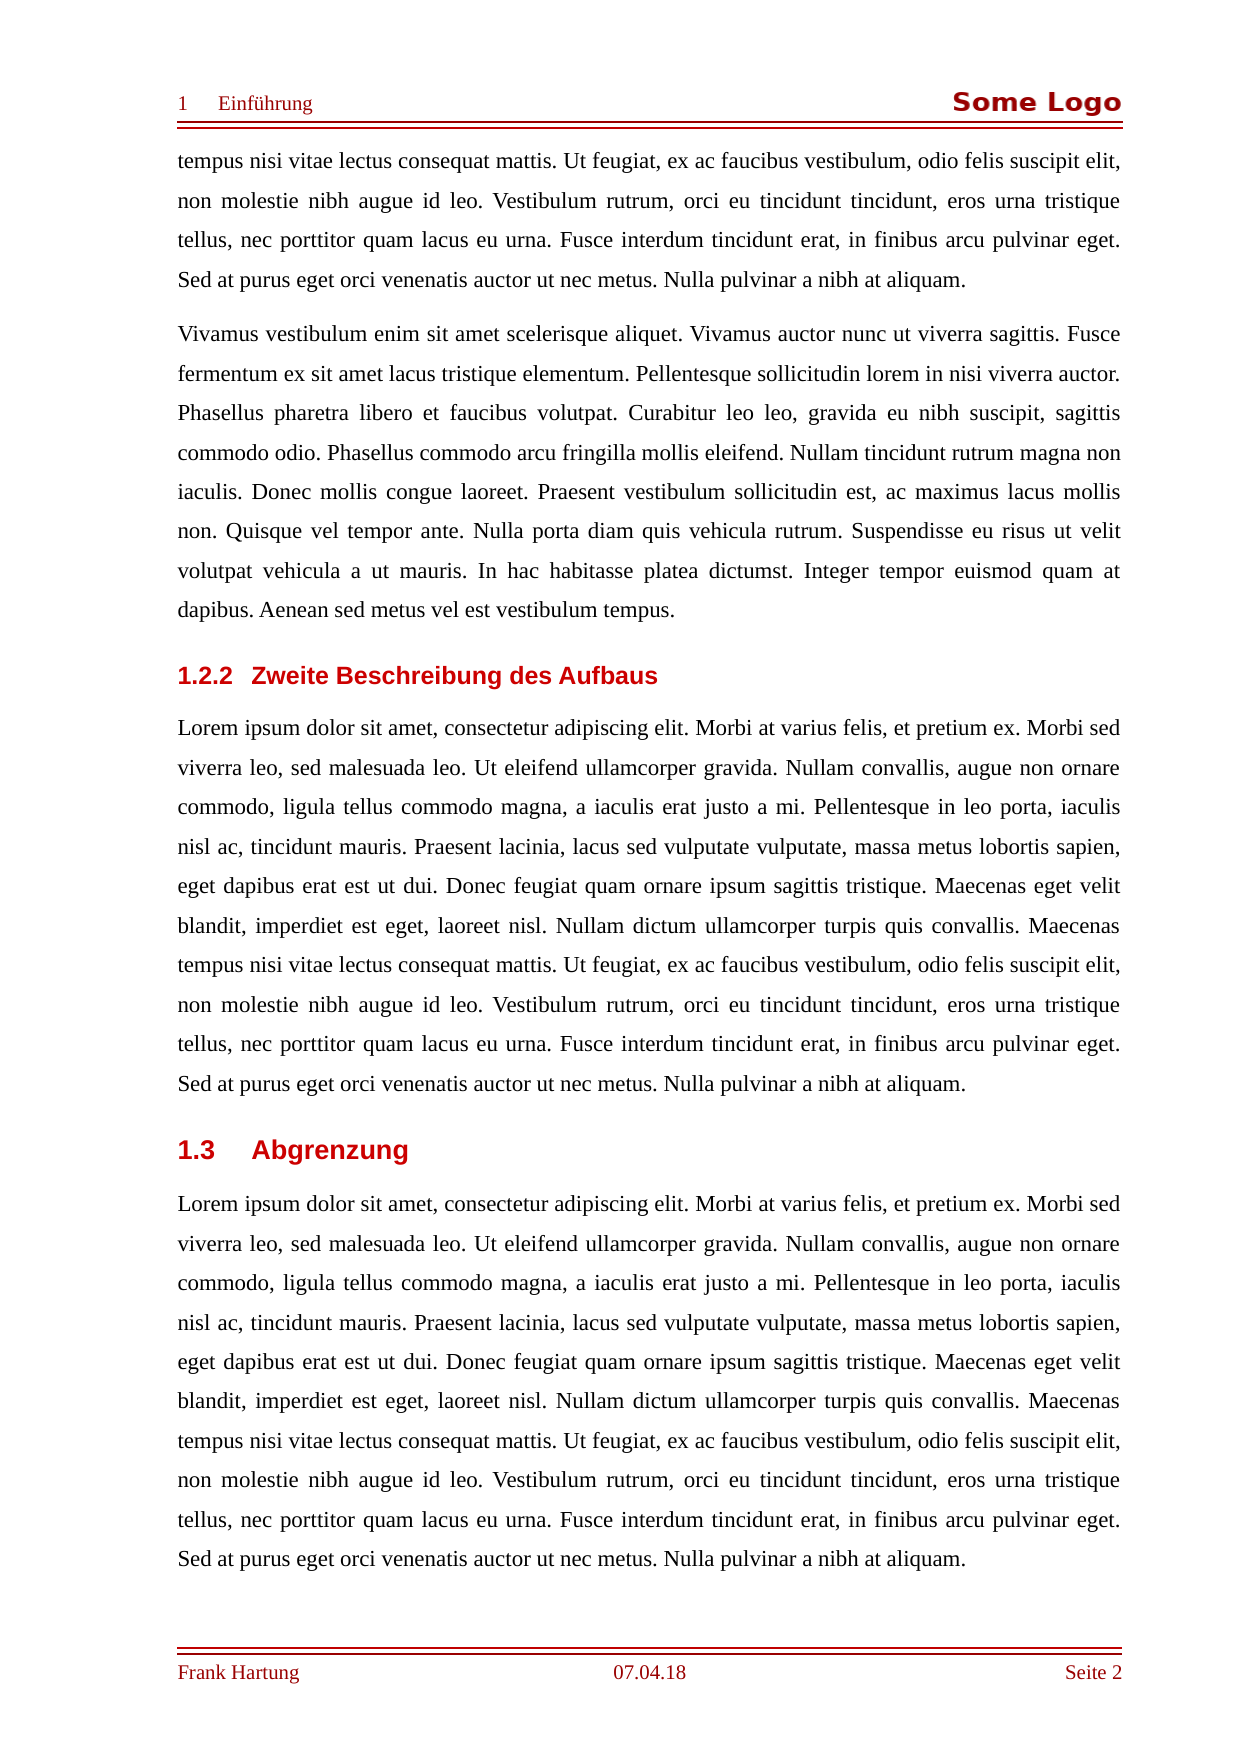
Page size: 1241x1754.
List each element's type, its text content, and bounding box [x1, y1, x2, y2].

text Lorem ipsum dolor sit amet, consectetur adipiscing elit. Morbi at varius felis, et pretium ex. Morbi sed viverra leo, sed malesuada leo. Ut eleifend ullamcorper gravida. Nullam convallis, augue non ornare commodo, ligula tellus commodo magna, a iaculis erat justo a mi. Pellentesque in leo porta, iaculis nisl ac, tincidunt mauris. Praesent lacinia, lacus sed vulputate vulputate, massa metus lobortis sapien, eget dapibus erat est ut dui. Donec feugiat quam ornare ipsum sagittis tristique. Maecenas eget velit blandit, imperdiet est eget, laoreet nisl. Nullam dictum ullamcorper turpis quis convallis. Maecenas tempus nisi vitae lectus consequat mattis. Ut feugiat, ex ac faucibus vestibulum, odio felis suscipit elit, non molestie nibh augue id leo. Vestibulum rutrum, orci eu tincidunt tincidunt, eros urna tristique tellus, nec porttitor quam lacus eu urna. Fusce interdum tincidunt erat, in finibus arcu pulvinar eget. Sed at purus eget orci venenatis auctor ut nec metus. Nulla pulvinar a nibh at aliquam. [177, 714, 1122, 1096]
text Lorem ipsum dolor sit amet, consectetur adipiscing elit. Morbi at varius felis, et pretium ex. Morbi sed viverra leo, sed malesuada leo. Ut eleifend ullamcorper gravida. Nullam convallis, augue non ornare commodo, ligula tellus commodo magna, a iaculis erat justo a mi. Pellentesque in leo porta, iaculis nisl ac, tincidunt mauris. Praesent lacinia, lacus sed vulputate vulputate, massa metus lobortis sapien, eget dapibus erat est ut dui. Donec feugiat quam ornare ipsum sagittis tristique. Maecenas eget velit blandit, imperdiet est eget, laoreet nisl. Nullam dictum ullamcorper turpis quis convallis. Maecenas tempus nisi vitae lectus consequat mattis. Ut feugiat, ex ac faucibus vestibulum, odio felis suscipit elit, non molestie nibh augue id leo. Vestibulum rutrum, orci eu tincidunt tincidunt, eros urna tristique tellus, nec porttitor quam lacus eu urna. Fusce interdum tincidunt erat, in finibus arcu pulvinar eget. Sed at purus eget orci venenatis auctor ut nec metus. Nulla pulvinar a nibh at aliquam. [177, 1190, 1122, 1572]
text Vivamus vestibulum enim sit amet scelerisque aliquet. Vivamus auctor nunc ut viverra sagittis. Fusce fermentum ex sit amet lacus tristique elementum. Pellentesque sollicitudin lorem in nisi viverra auctor. Phasellus pharetra libero et faucibus volutpat. Curabitur leo leo, gravida eu nibh suscipit, sagittis commodo odio. Phasellus commodo arcu fringilla mollis eleifend. Nullam tincidunt rutrum magna non iaculis. Donec mollis congue laoreet. Praesent vestibulum sollicitudin est, ac maximus lacus mollis non. Quisque vel tempor ante. Nulla porta diam quis vehicula rutrum. Suspendisse eu risus ut velit volutpat vehicula a ut mauris. In hac habitasse platea dictumst. Integer tempor euismod quam at dapibus. Aenean sed metus vel est vestibulum tempus. [177, 320, 1122, 623]
subtitle Abgrenzung [177, 1134, 1122, 1165]
picture [951, 88, 1123, 118]
text tempus nisi vitae lectus consequat mattis. Ut feugiat, ex ac faucibus vestibulum, odio felis suscipit elit, non molestie nibh augue id leo. Vestibulum rutrum, orci eu tincidunt tincidunt, eros urna tristique tellus, nec porttitor quam lacus eu urna. Fusce interdum tincidunt erat, in finibus arcu pulvinar eget. Sed at purus eget orci venenatis auctor ut nec metus. Nulla pulvinar a nibh at aliquam. [177, 148, 1122, 292]
subtitle Zweite Beschreibung des Aufbaus [177, 661, 1122, 690]
